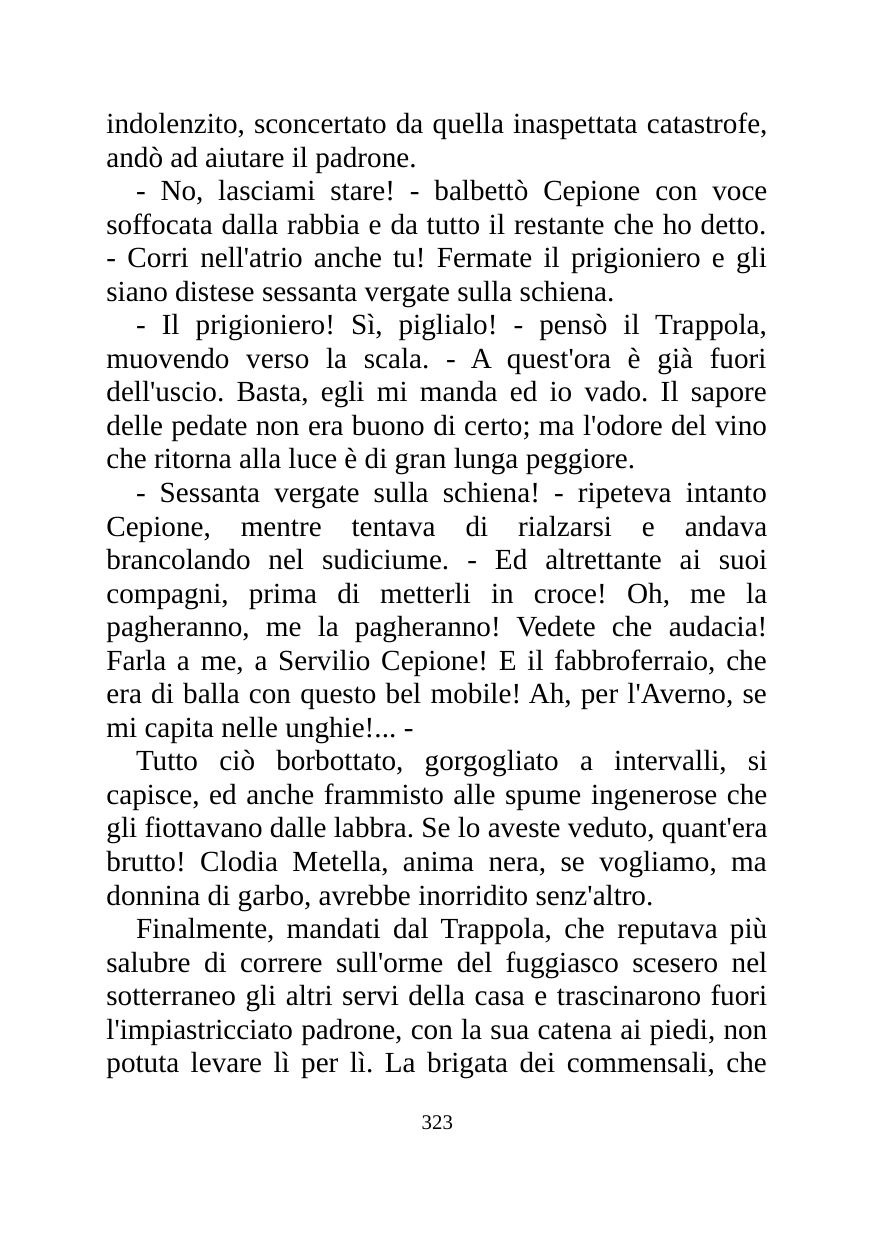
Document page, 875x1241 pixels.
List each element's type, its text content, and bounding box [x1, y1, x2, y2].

text indolenzito, sconcertato da quella inaspettata catastrofe, andò ad aiutare il padrone. [106, 106, 768, 173]
text - No, lasciami stare! - balbettò Cepione con voce soffocata dalla rabbia e da tutto il restante che ho detto. - Corri nell'atrio anche tu! Fermate il prigioniero e gli siano distese sessanta vergate sulla schiena. [106, 173, 768, 307]
text Finalmente, mandati dal Trappola, che reputava più salubre di correre sull'orme del fuggiasco scesero nel sotterraneo gli altri servi della casa e trascinarono fuori l'impiastricciato padrone, con la sua catena ai piedi, non potuta levare lì per lì. La brigata dei commensali, che [106, 911, 768, 1079]
text - Sessanta vergate sulla schiena! - ripeteva intanto Cepione, mentre tentava di rialzarsi e andava brancolando nel sudiciume. - Ed altrettante ai suoi compagni, prima di metterli in croce! Oh, me la pagheranno, me la pagheranno! Vedete che audacia! Farla a me, a Servilio Cepione! E il fabbroferraio, che era di balla con questo bel mobile! Ah, per l'Averno, se mi capita nelle unghie!... - [106, 475, 768, 743]
text - Il prigioniero! Sì, piglialo! - pensò il Trappola, muovendo verso la scala. - A quest'ora è già fuori dell'uscio. Basta, egli mi manda ed io vado. Il sapore delle pedate non era buono di certo; ma l'odore del vino che ritorna alla luce è di gran lunga peggiore. [106, 307, 768, 475]
text Tutto ciò borbottato, gorgogliato a intervalli, si capisce, ed anche frammisto alle spume ingenerose che gli fiottavano dalle labbra. Se lo aveste veduto, quant'era brutto! Clodia Metella, anima nera, se vogliamo, ma donnina di garbo, avrebbe inorridito senz'altro. [106, 743, 768, 911]
